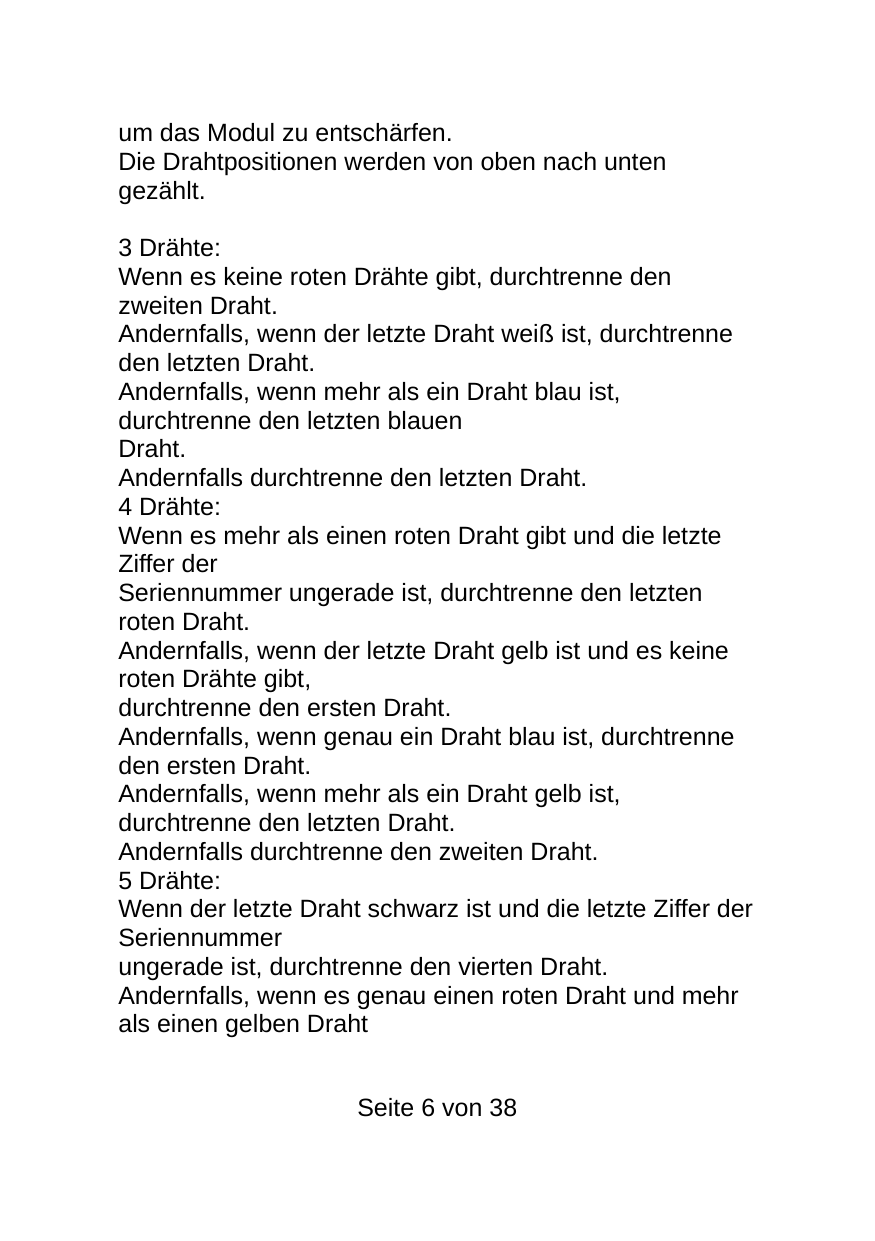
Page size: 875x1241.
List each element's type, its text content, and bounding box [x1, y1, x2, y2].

text Andernfalls, wenn der letzte Draht weiß ist, durchtrenne den letzten Draht. [118, 319, 756, 377]
text ungerade ist, durchtrenne den vierten Draht. [118, 952, 756, 981]
text Andernfalls durchtrenne den zweiten Draht. [118, 837, 756, 866]
text Draht. [118, 434, 756, 463]
text um das Modul zu entschärfen. [118, 118, 756, 147]
text durchtrenne den ersten Draht. [118, 693, 756, 722]
text Wenn der letzte Draht schwarz ist und die letzte Ziffer der Seriennummer [118, 894, 756, 952]
text 3 Drähte: [118, 233, 756, 262]
text Seriennummer ungerade ist, durchtrenne den letzten roten Draht. [118, 578, 756, 636]
text Wenn es keine roten Drähte gibt, durchtrenne den zweiten Draht. [118, 262, 756, 319]
text Andernfalls, wenn mehr als ein Draht gelb ist, durchtrenne den letzten Draht. [118, 779, 756, 837]
text Wenn es mehr als einen roten Draht gibt und die letzte Ziffer der [118, 521, 756, 578]
text Andernfalls, wenn genau ein Draht blau ist, durchtrenne den ersten Draht. [118, 722, 756, 779]
text Andernfalls, wenn der letzte Draht gelb ist und es keine roten Drähte gibt, [118, 636, 756, 693]
text Andernfalls, wenn es genau einen roten Draht und mehr als einen gelben Draht [118, 981, 756, 1038]
text 4 Drähte: [118, 492, 756, 521]
text 5 Drähte: [118, 866, 756, 894]
text Andernfalls, wenn mehr als ein Draht blau ist, durchtrenne den letzten blauen [118, 377, 756, 434]
text Die Drahtpositionen werden von oben nach unten gezählt. [118, 147, 756, 204]
text Andernfalls durchtrenne den letzten Draht. [118, 463, 756, 492]
